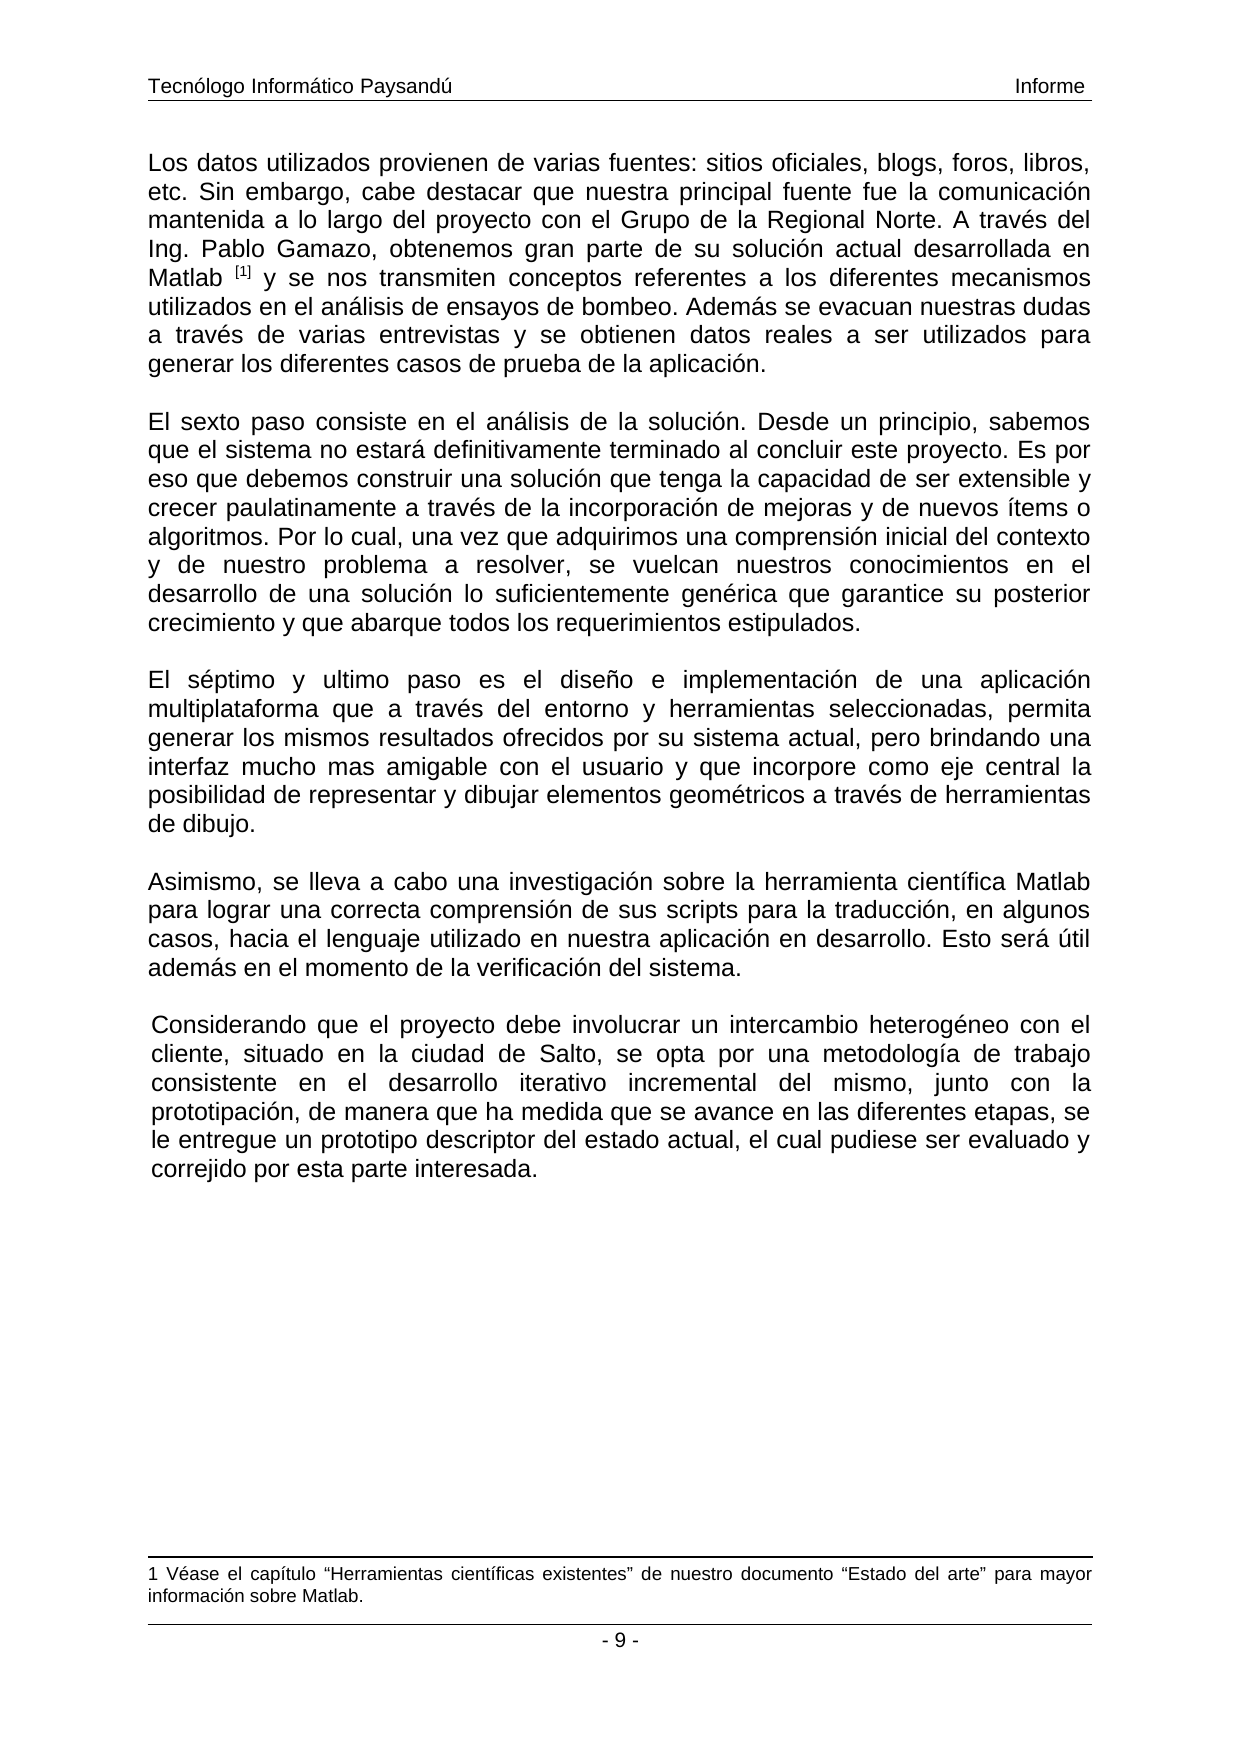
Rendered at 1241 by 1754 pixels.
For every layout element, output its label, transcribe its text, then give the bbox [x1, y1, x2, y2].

text El séptimo y ultimo paso es el diseño e implementación de una aplicación multiplataforma que a través del entorno y herramientas seleccionadas, permita generar los mismos resultados ofrecidos por su sistema actual, pero brindando una interfaz mucho mas amigable con el usuario y que incorpore como eje central la posibilidad de representar y dibujar elementos geométricos a través de herramientas de dibujo. [148, 665, 1092, 838]
text Los datos utilizados provienen de varias fuentes: sitios oficiales, blogs, foros, libros, etc. Sin embargo, cabe destacar que nuestra principal fuente fue la comunicación mantenida a lo largo del proyecto con el Grupo de la Regional Norte. A través del Ing. Pablo Gamazo, obtenemos gran parte de su solución actual desarrollada en Matlab [] y se nos transmiten conceptos referentes a los diferentes mecanismos utilizados en el análisis de ensayos de bombeo. Además se evacuan nuestras dudas a través de varias entrevistas y se obtienen datos reales a ser utilizados para generar los diferentes casos de prueba de la aplicación. [148, 148, 1092, 378]
text El sexto paso consiste en el análisis de la solución. Desde un principio, sabemos que el sistema no estará definitivamente terminado al concluir este proyecto. Es por eso que debemos construir una solución que tenga la capacidad de ser extensible y crecer paulatinamente a través de la incorporación de mejoras y de nuevos ítems o algoritmos. Por lo cual, una vez que adquirimos una comprensión inicial del contexto y de nuestro problema a resolver, se vuelcan nuestros conocimientos en el desarrollo de una solución lo suficientemente genérica que garantice su posterior crecimiento y que abarque todos los requerimientos estipulados. [148, 406, 1092, 636]
text Considerando que el proyecto debe involucrar un intercambio heterogéneo con el cliente, situado en la ciudad de Salto, se opta por una metodología de trabajo consistente en el desarrollo iterativo incremental del mismo, junto con la prototipación, de manera que ha medida que se avance en las diferentes etapas, se le entregue un prototipo descriptor del estado actual, el cual pudiese ser evaluado y correjido por esta parte interesada. [151, 1010, 1092, 1183]
text Asimismo, se lleva a cabo una investigación sobre la herramienta científica Matlab para lograr una correcta comprensión de sus scripts para la traducción, en algunos casos, hacia el lenguaje utilizado en nuestra aplicación en desarrollo. Esto será útil además en el momento de la verificación del sistema. [148, 866, 1092, 981]
text Véase el capítulo “Herramientas científicas existentes” de nuestro documento “Estado del arte” para mayor información sobre Matlab. [148, 1563, 1092, 1606]
